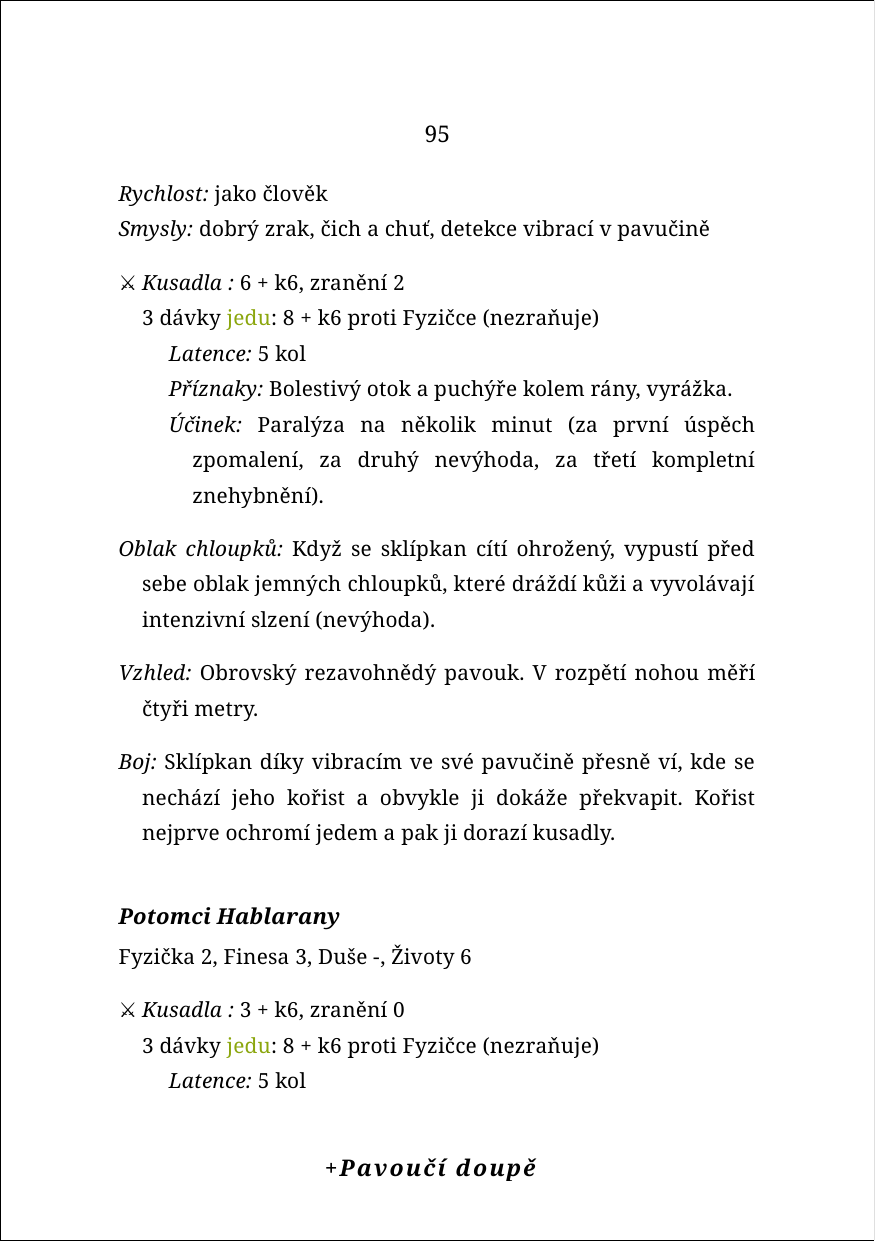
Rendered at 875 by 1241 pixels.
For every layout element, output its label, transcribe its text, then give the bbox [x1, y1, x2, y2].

text Fyzička 2, Finesa 3, Duše -, Životy 6 [118, 942, 756, 971]
text Příznaky: Bolestivý otok a puchýře kolem rány, vyrážka. [168, 374, 756, 403]
text Účinek: Paralýza na několik minut (za první úspěch zpomalení, za druhý nevýhoda, za třetí kompletní znehybnění). [168, 410, 756, 509]
text ⚔ Kusadla : 6 + k6, zranění 2 [118, 268, 756, 296]
subtitle Potomci Hablarany [118, 901, 756, 931]
text Latence: 5 kol [168, 339, 756, 367]
text ⚔ Kusadla : 3 + k6, zranění 0 [118, 996, 756, 1024]
text Rychlost: jako člověk [118, 179, 756, 207]
text Latence: 5 kol [168, 1067, 756, 1095]
text Boj: Sklípkan díky vibracím ve své pavučině přesně ví, kde se nechází jeho kořist a obvykle ji dokáže překvapit. Kořist nejprve ochromí jedem a pak ji dorazí kusadly. [118, 747, 756, 847]
text Oblak chloupků: Když se sklípkan cítí ohrožený, vypustí před sebe oblak jemných chloupků, které dráždí kůži a vyvolávají intenzivní slzení (nevýhoda). [118, 534, 756, 633]
text Smysly: dobrý zrak, čich a chuť, detekce vibrací v pavučině [118, 214, 756, 243]
text 3 dávky jedu: 8 + k6 proti Fyzičce (nezraňuje) [142, 303, 756, 332]
text Vzhled: Obrovský rezavohnědý pavouk. V rozpětí nohou měří čtyři metry. [118, 658, 756, 722]
text 3 dávky jedu: 8 + k6 proti Fyzičce (nezraňuje) [142, 1031, 756, 1059]
